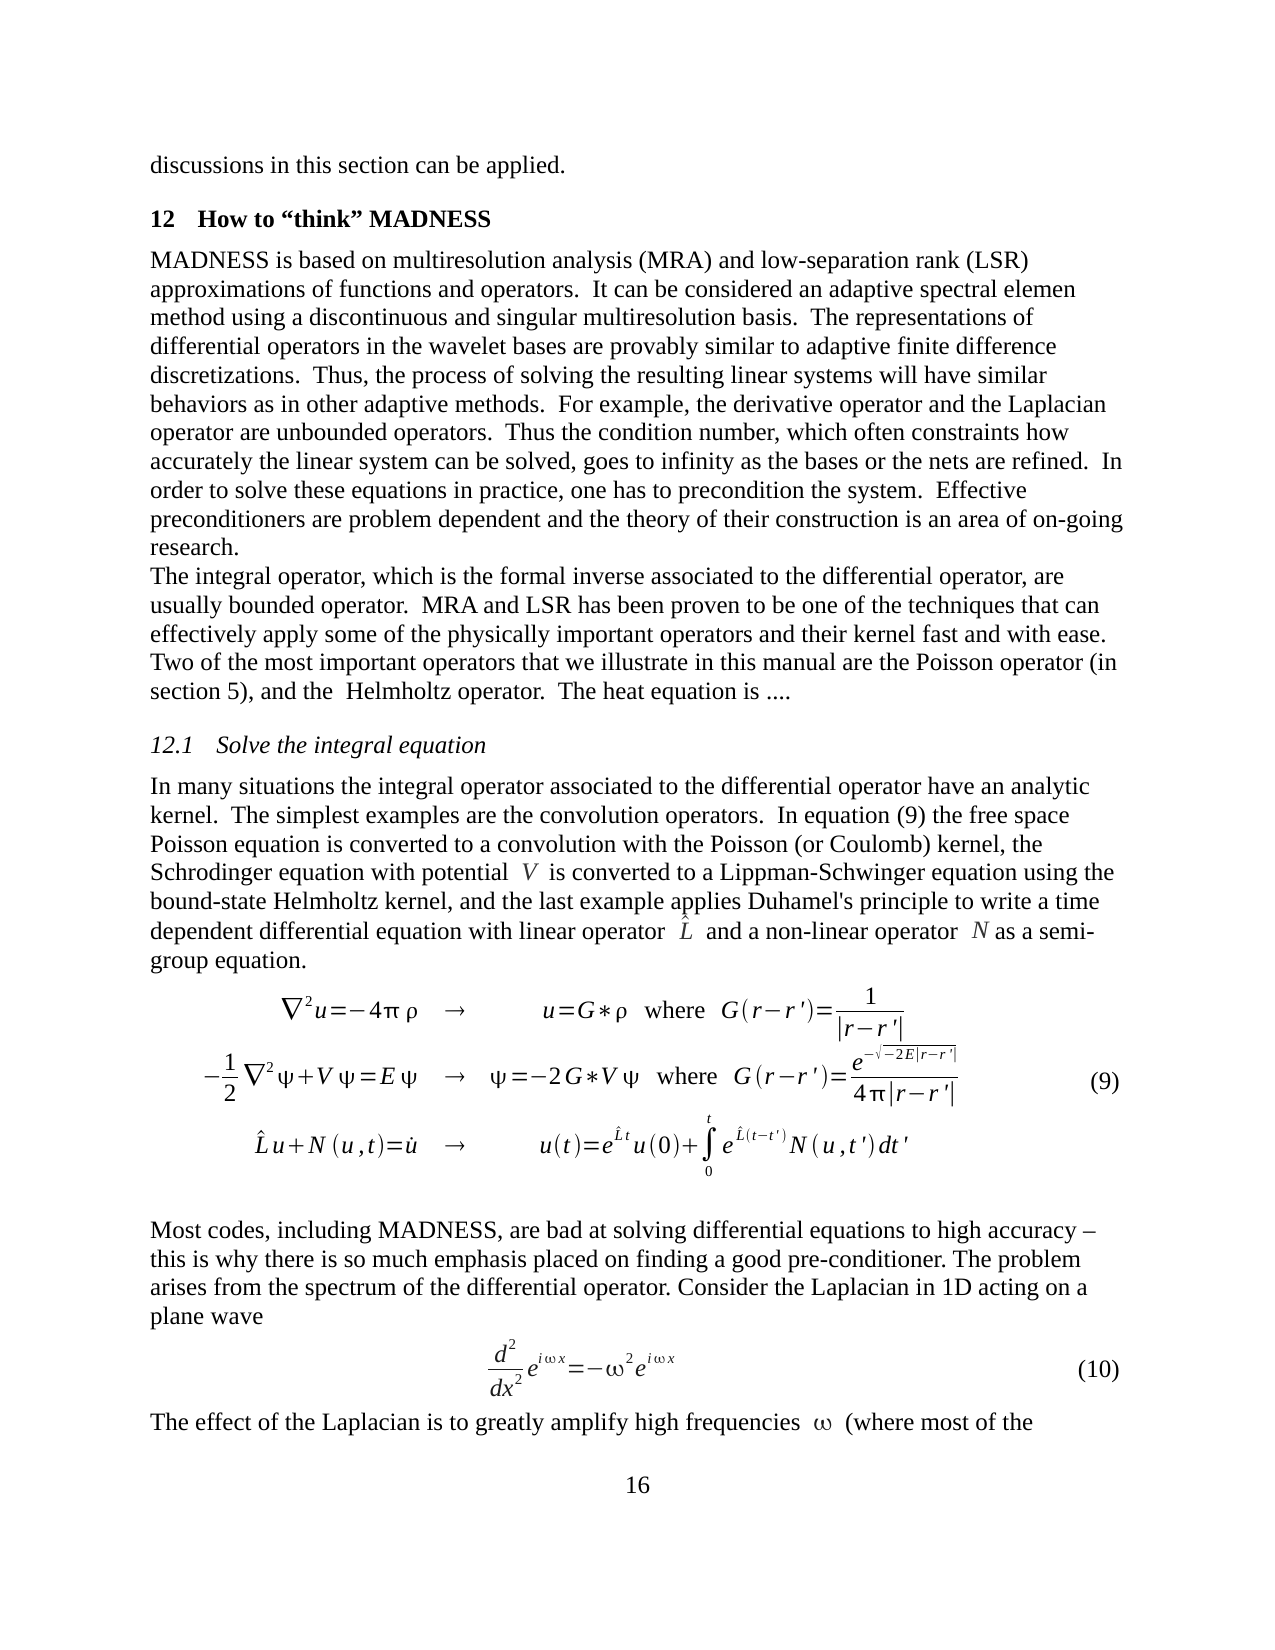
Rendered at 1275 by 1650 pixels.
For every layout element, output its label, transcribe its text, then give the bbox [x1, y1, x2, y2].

table_header [150, 974, 1017, 1186]
text MADNESS is based on multiresolution analysis (MRA) and low-separation rank (LSR) approximations of functions and operators. It can be considered an adaptive spectral elemen method using a discontinuous and singular multiresolution basis. The representations of differential operators in the wavelet bases are provably similar to adaptive finite difference discretizations. Thus, the process of solving the resulting linear systems will have similar behaviors as in other adaptive methods. For example, the derivative operator and the Laplacian operator are unbounded operators. Thus the condition number, which often constraints how accurately the linear system can be solved, goes to infinity as the bases or the nets are refined. In order to solve these equations in practice, one has to precondition the system. Effective preconditioners are problem dependent and the theory of their construction is an area of on-going research. [150, 245, 1125, 561]
text Two of the most important operators that we illustrate in this manual are the Poisson operator (in section 5), and the Helmholtz operator. The heat equation is .... [150, 647, 1125, 705]
text In many situations the integral operator associated to the differential operator have an analytic kernel. The simplest examples are the convolution operators. In equation (10) the free space Poisson equation is converted to a convolution with the Poisson (or Coulomb) kernel, the Schrodinger equation with potential is converted to a Lippman-Schwinger equation using the bound-state Helmholtz kernel, and the last example applies Duhamel's principle to write a time dependent differential equation with linear operator and a non-linear operator as a semi-group equation. [150, 771, 1125, 974]
subtitle Solve the integral equation [150, 730, 1125, 759]
text The integral operator, which is the formal inverse associated to the differential operator, are usually bounded operator. MRA and LSR has been proven to be one of the techniques that can effectively apply some of the physically important operators and their kernel fast and with ease. [150, 561, 1125, 647]
subtitle How to “think” MADNESS [150, 204, 1125, 232]
table_header (11) [1017, 1330, 1125, 1407]
table_header [150, 1330, 1017, 1407]
text Most codes, including MADNESS, are bad at solving differential equations to high accuracy – this is why there is so much emphasis placed on finding a good pre-conditioner. The problem arises from the spectrum of the differential operator. Consider the Laplacian in 1D acting on a plane wave [150, 1215, 1125, 1330]
text The effect of the Laplacian is to greatly amplify high frequencies (where most of the [150, 1407, 1125, 1436]
text discussions in this section can be applied. [150, 150, 1125, 179]
table_header (10) [1017, 974, 1125, 1186]
